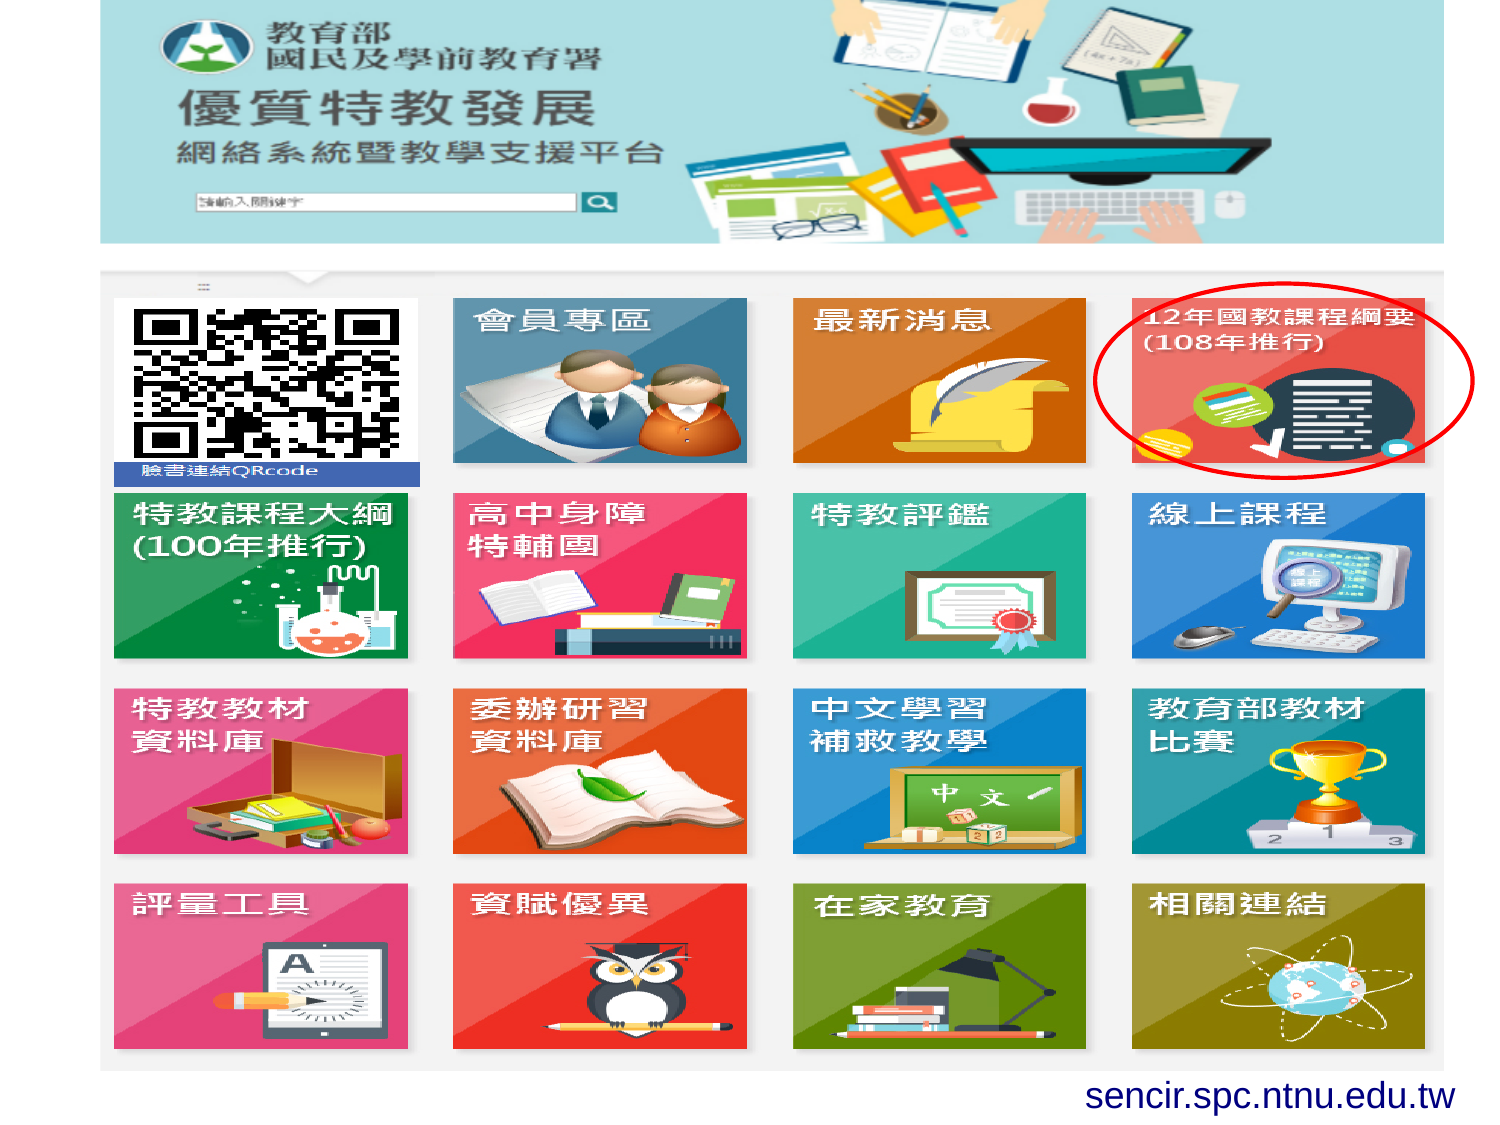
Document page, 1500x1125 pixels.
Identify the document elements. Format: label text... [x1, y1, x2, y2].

picture [1098, 286, 1444, 475]
picture [100, 0, 1444, 1071]
text_box sencir.spc.ntnu.edu.tw [1070, 1064, 1471, 1124]
